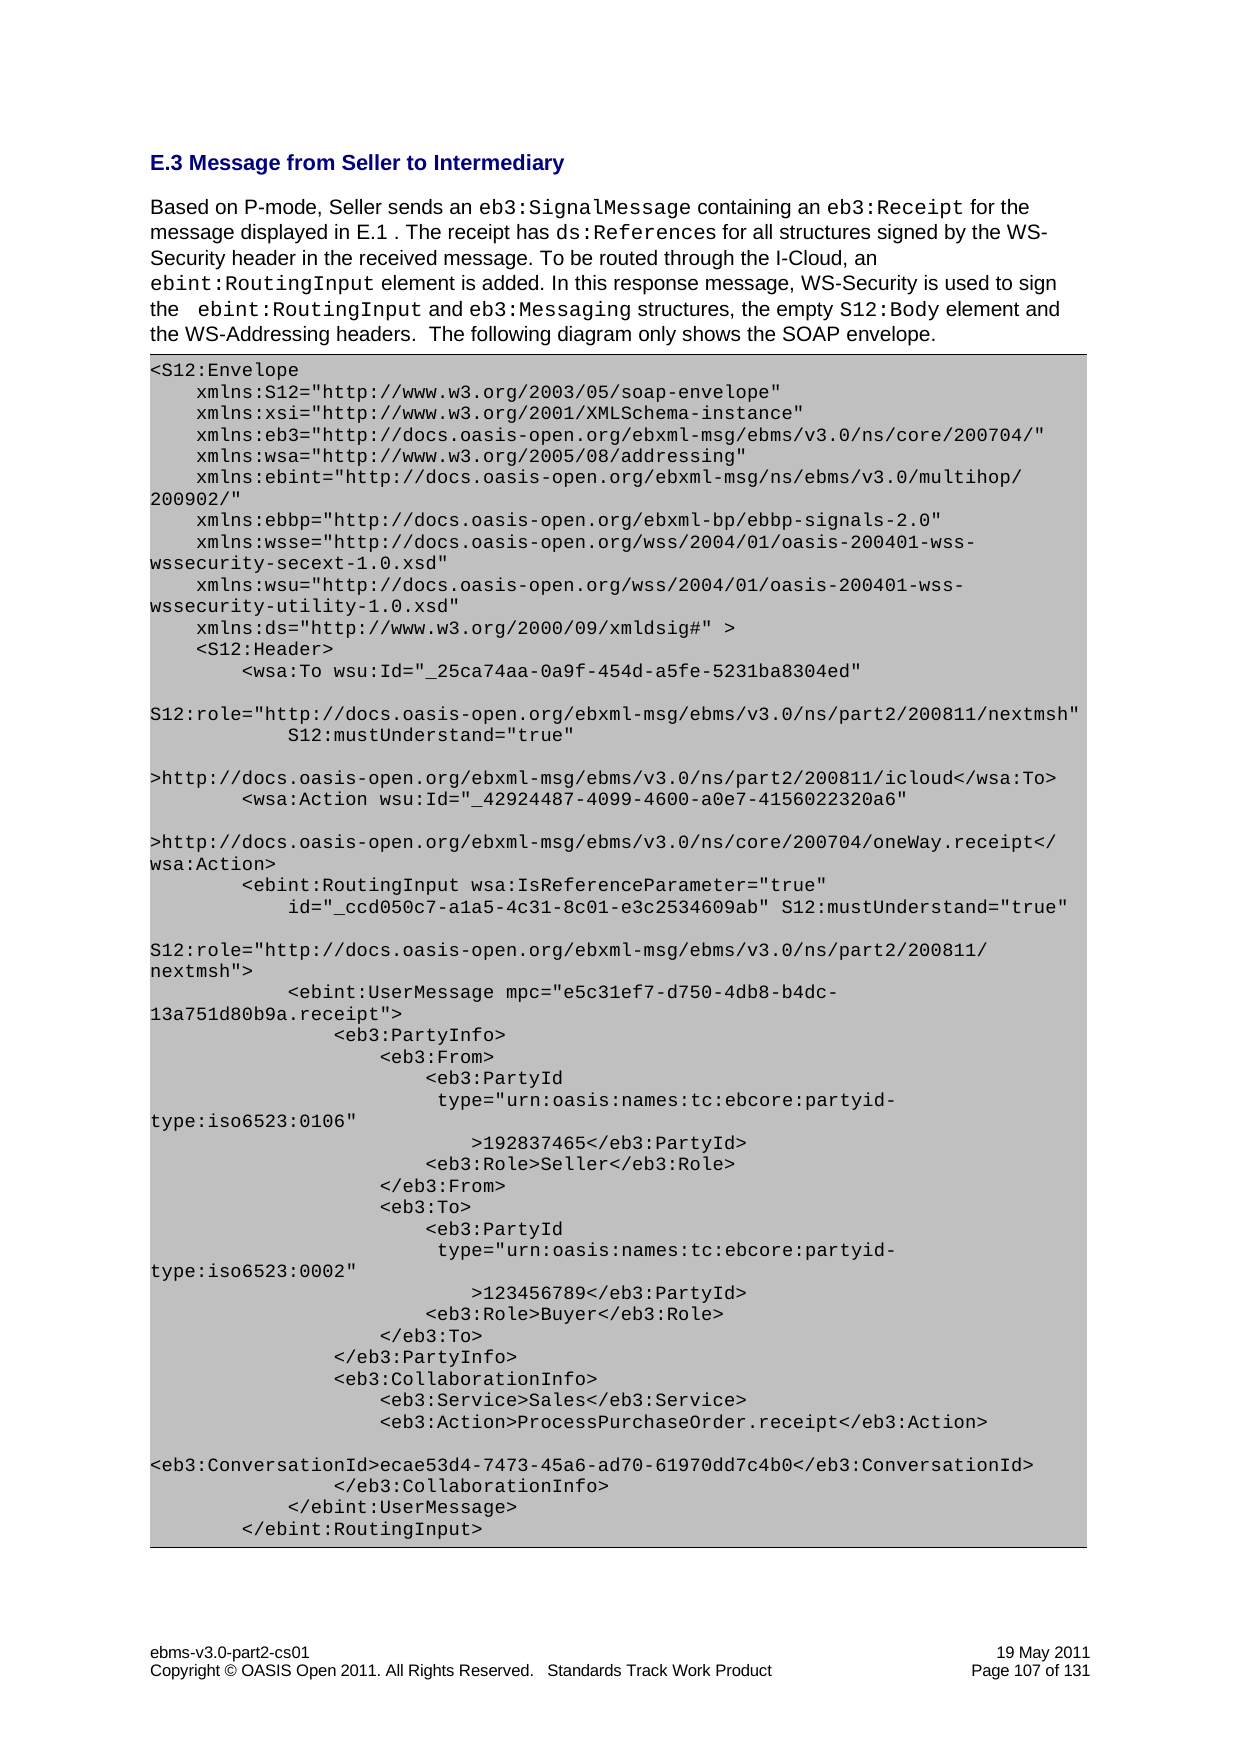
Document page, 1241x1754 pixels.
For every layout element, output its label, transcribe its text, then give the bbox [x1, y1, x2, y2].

text id="_ccd050c7-a1a5-4c31-8c01-e3c2534609ab" S12:mustUnderstand="true" [150, 891, 1087, 912]
text type="urn:oasis:names:tc:ebcore:partyid-type:iso6523:0106" [150, 1084, 1087, 1127]
text xmlns:wsu="http://docs.oasis-open.org/wss/2004/01/oasis-200401-wss-wssecurity-utility-1.0.xsd" [150, 569, 1087, 612]
text <eb3:PartyId [150, 1062, 1087, 1084]
text <S12:Envelope [150, 355, 1087, 376]
text <eb3:From> [150, 1041, 1087, 1062]
text type="urn:oasis:names:tc:ebcore:partyid-type:iso6523:0002" [150, 1234, 1087, 1277]
text >http://docs.oasis-open.org/ebxml-msg/ebms/v3.0/ns/core/200704/oneWay.receipt</wsa:Action> [150, 805, 1087, 869]
text <S12:Header> [150, 633, 1087, 655]
text >192837465</eb3:PartyId> [150, 1127, 1087, 1148]
text <eb3:Action>ProcessPurchaseOrder.receipt</eb3:Action> [150, 1406, 1087, 1427]
text <ebint:UserMessage mpc="e5c31ef7-d750-4db8-b4dc-13a751d80b9a.receipt"> [150, 977, 1087, 1019]
text <eb3:CollaborationInfo> [150, 1363, 1087, 1384]
text </ebint:RoutingInput> [150, 1513, 1087, 1547]
text <eb3:PartyId [150, 1213, 1087, 1234]
text </eb3:PartyInfo> [150, 1341, 1087, 1363]
text <eb3:Service>Sales</eb3:Service> [150, 1384, 1087, 1406]
text <wsa:To wsu:Id="_25ca74aa-0a9f-454d-a5fe-5231ba8304ed" [150, 655, 1087, 676]
text xmlns:S12="http://www.w3.org/2003/05/soap-envelope" [150, 376, 1087, 397]
text >http://docs.oasis-open.org/ebxml-msg/ebms/v3.0/ns/part2/200811/icloud</wsa:To> [150, 741, 1087, 783]
text <eb3:PartyInfo> [150, 1019, 1087, 1041]
text xmlns:ebbp="http://docs.oasis-open.org/ebxml-bp/ebbp-signals-2.0" [150, 504, 1087, 526]
text </eb3:To> [150, 1320, 1087, 1341]
text <eb3:ConversationId>ecae53d4-7473-45a6-ad70-61970dd7c4b0</eb3:ConversationId> [150, 1427, 1087, 1470]
text xmlns:xsi="http://www.w3.org/2001/XMLSchema-instance" [150, 397, 1087, 419]
text xmlns:eb3="http://docs.oasis-open.org/ebxml-msg/ebms/v3.0/ns/core/200704/" [150, 419, 1087, 440]
text S12:role="http://docs.oasis-open.org/ebxml-msg/ebms/v3.0/ns/part2/200811/nextmsh" [150, 676, 1087, 719]
text <wsa:Action wsu:Id="_42924487-4099-4600-a0e7-4156022320a6" [150, 783, 1087, 805]
text Based on P-mode, Seller sends an eb3:SignalMessage containing an eb3:Receipt for the message displayed in E.1 . The receipt has ds:References for all structures signed by the WS-Security header in the received message. To be routed through the I-Cloud, an ebint:RoutingInput element is added. In this response message, WS-Security is used to sign the ebint:RoutingInput and eb3:Messaging structures, the empty S12:Body element and the WS-Addressing headers. The following diagram only shows the SOAP envelope. [150, 195, 1090, 346]
text <eb3:Role>Seller</eb3:Role> [150, 1148, 1087, 1170]
text >123456789</eb3:PartyId> [150, 1277, 1087, 1298]
text </eb3:From> [150, 1170, 1087, 1191]
text xmlns:wsa="http://www.w3.org/2005/08/addressing" [150, 440, 1087, 462]
text S12:role="http://docs.oasis-open.org/ebxml-msg/ebms/v3.0/ns/part2/200811/nextmsh"> [150, 912, 1087, 977]
subtitle Message from Seller to Intermediary [150, 150, 1090, 174]
text </eb3:CollaborationInfo> [150, 1470, 1087, 1492]
text xmlns:ebint="http://docs.oasis-open.org/ebxml-msg/ns/ebms/v3.0/multihop/200902/" [150, 462, 1087, 504]
text <ebint:RoutingInput wsa:IsReferenceParameter="true" [150, 869, 1087, 891]
text </ebint:UserMessage> [150, 1492, 1087, 1513]
text <eb3:To> [150, 1191, 1087, 1213]
text S12:mustUnderstand="true" [150, 719, 1087, 741]
text xmlns:wsse="http://docs.oasis-open.org/wss/2004/01/oasis-200401-wss-wssecurity-secext-1.0.xsd" [150, 526, 1087, 569]
text <eb3:Role>Buyer</eb3:Role> [150, 1298, 1087, 1320]
text xmlns:ds="http://www.w3.org/2000/09/xmldsig#" > [150, 612, 1087, 633]
